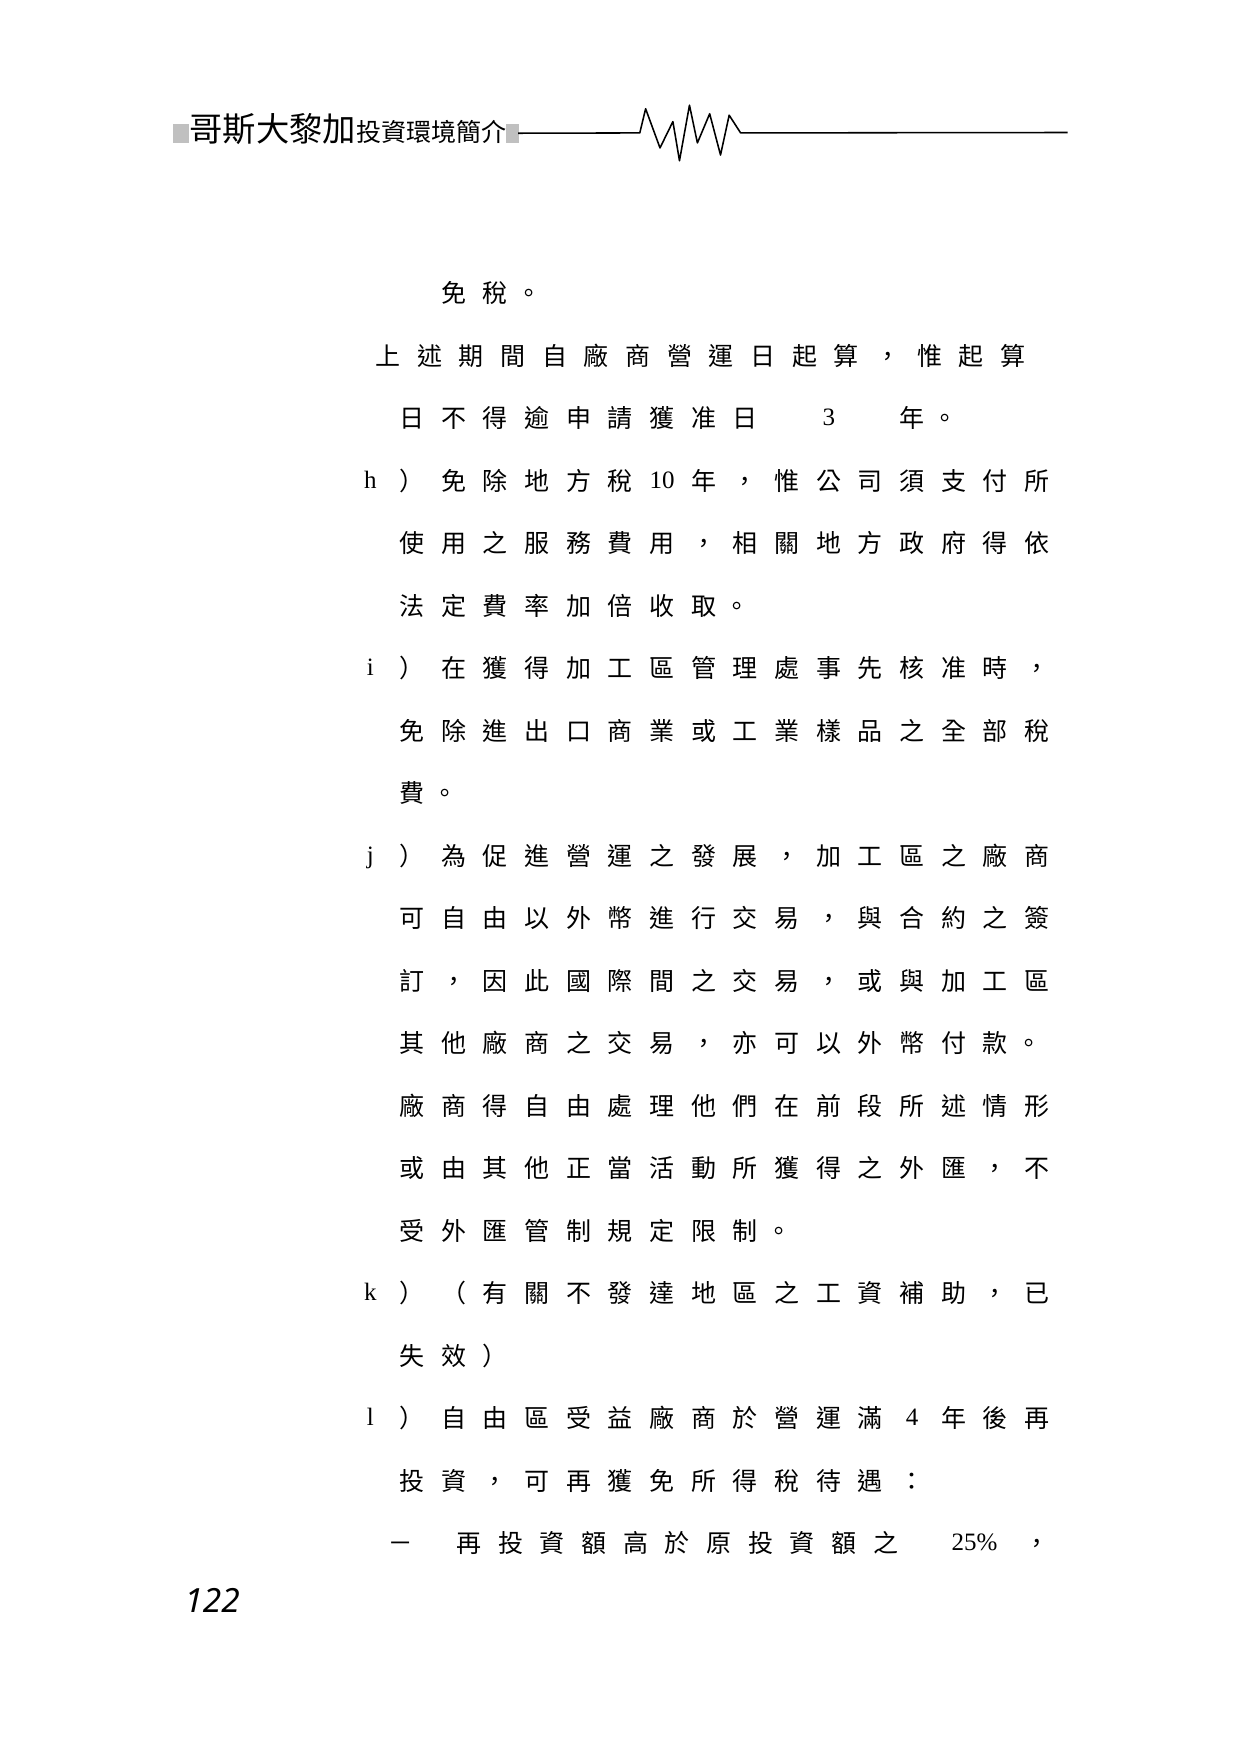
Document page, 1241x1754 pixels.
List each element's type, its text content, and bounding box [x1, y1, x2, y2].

text ─ 再投資額高於原投資額之25%， [367, 1500, 1058, 1563]
text j）為促進營運之發展，加工區之廠商可自由以外幣進行交易，與合約之簽訂，因此國際間之交易，或與加工區其他廠商之交易，亦可以外幣付款。廠商得自由處理他們在前段所述情形或由其他正當活動所獲得之外匯，不受外匯管制規定限制。 [330, 813, 1058, 1250]
text k）（有關不發達地區之工資補助，已失效） [330, 1250, 1058, 1375]
text 上述期間自廠商營運日起算，惟起算日不得逾申請獲准日3年。 [330, 313, 1058, 438]
text 免稅。 [367, 250, 1058, 313]
text i）在獲得加工區管理處事先核准時，免除進出口商業或工業樣品之全部稅費。 [330, 625, 1058, 813]
text h）免除地方稅10年，惟公司須支付所使用之服務費用，相關地方政府得依法定費率加倍收取。 [330, 438, 1058, 625]
text l）自由區受益廠商於營運滿4年後再投資，可再獲免所得稅待遇： [330, 1375, 1058, 1500]
